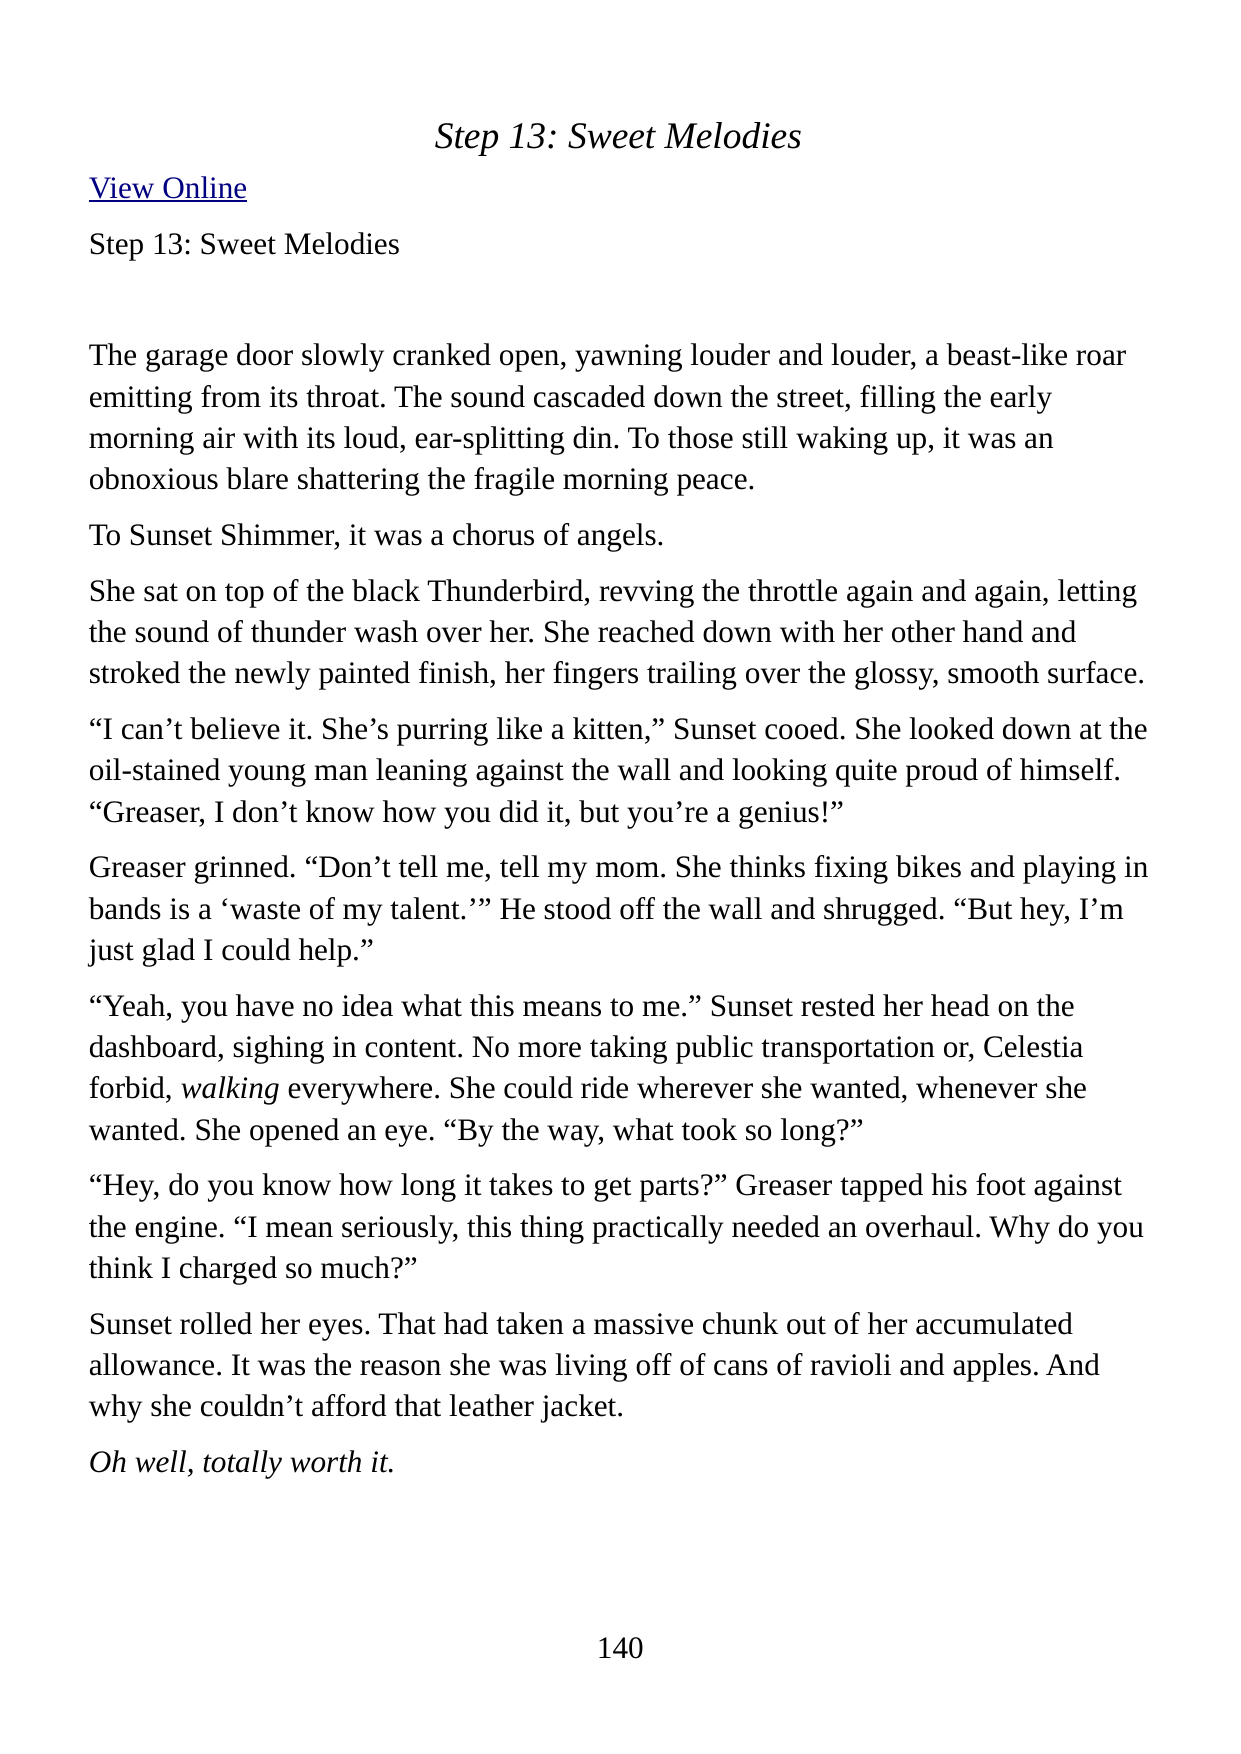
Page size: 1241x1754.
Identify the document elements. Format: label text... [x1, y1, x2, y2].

subtitle Step 13: Sweet Melodies [88, 113, 1152, 157]
text Step 13: Sweet Melodies [88, 225, 1152, 261]
text “I can’t believe it. She’s purring like a kitten,” Sunset cooed. She looked down at the oil-stained young man leaning against the wall and looking quite proud of himself. “Greaser, I don’t know how you did it, but you’re a genius!” [88, 710, 1152, 829]
text Sunset rolled her eyes. That had taken a massive chunk out of her accumulated allowance. It was the reason she was living off of cans of ravioli and apples. And why she couldn’t afford that leather jacket. [88, 1305, 1152, 1423]
text She sat on top of the black Thunderbird, revving the throttle again and again, letting the sound of thunder wash over her. She reached down with her other hand and stroked the newly painted finish, her fingers trailing over the glossy, smooth surface. [88, 572, 1152, 691]
text “Hey, do you know how long it takes to get parts?” Greaser tapped his foot against the engine. “I mean seriously, this thing practically needed an overhaul. Why do you think I charged so much?” [88, 1167, 1152, 1285]
text “Yeah, you have no idea what this means to me.” Sunset rested her head on the dashboard, sighing in content. No more taking public transportation or, Celestia forbid, walking everywhere. She could ride wherever she wanted, whenever she wanted. She opened an eye. “By the way, what took so long?” [88, 987, 1152, 1147]
text View Online [88, 169, 1152, 205]
text To Sunset Shimmer, it was a chorus of angels. [88, 516, 1152, 552]
text Greaser grinned. “Don’t tell me, tell my mom. She thinks fixing bikes and playing in bands is a ‘waste of my talent.’” He stood off the wall and shrugged. “But hey, I’m just glad I could help.” [88, 849, 1152, 967]
text Oh well, totally worth it. [88, 1443, 1152, 1479]
text The garage door slowly cranked open, yawning louder and louder, a beast-like roar emitting from its throat. The sound cascaded down the street, filling the early morning air with its loud, ear-splitting din. To those still waking up, it was an obnoxious blare shattering the fragile morning peace. [88, 337, 1152, 496]
